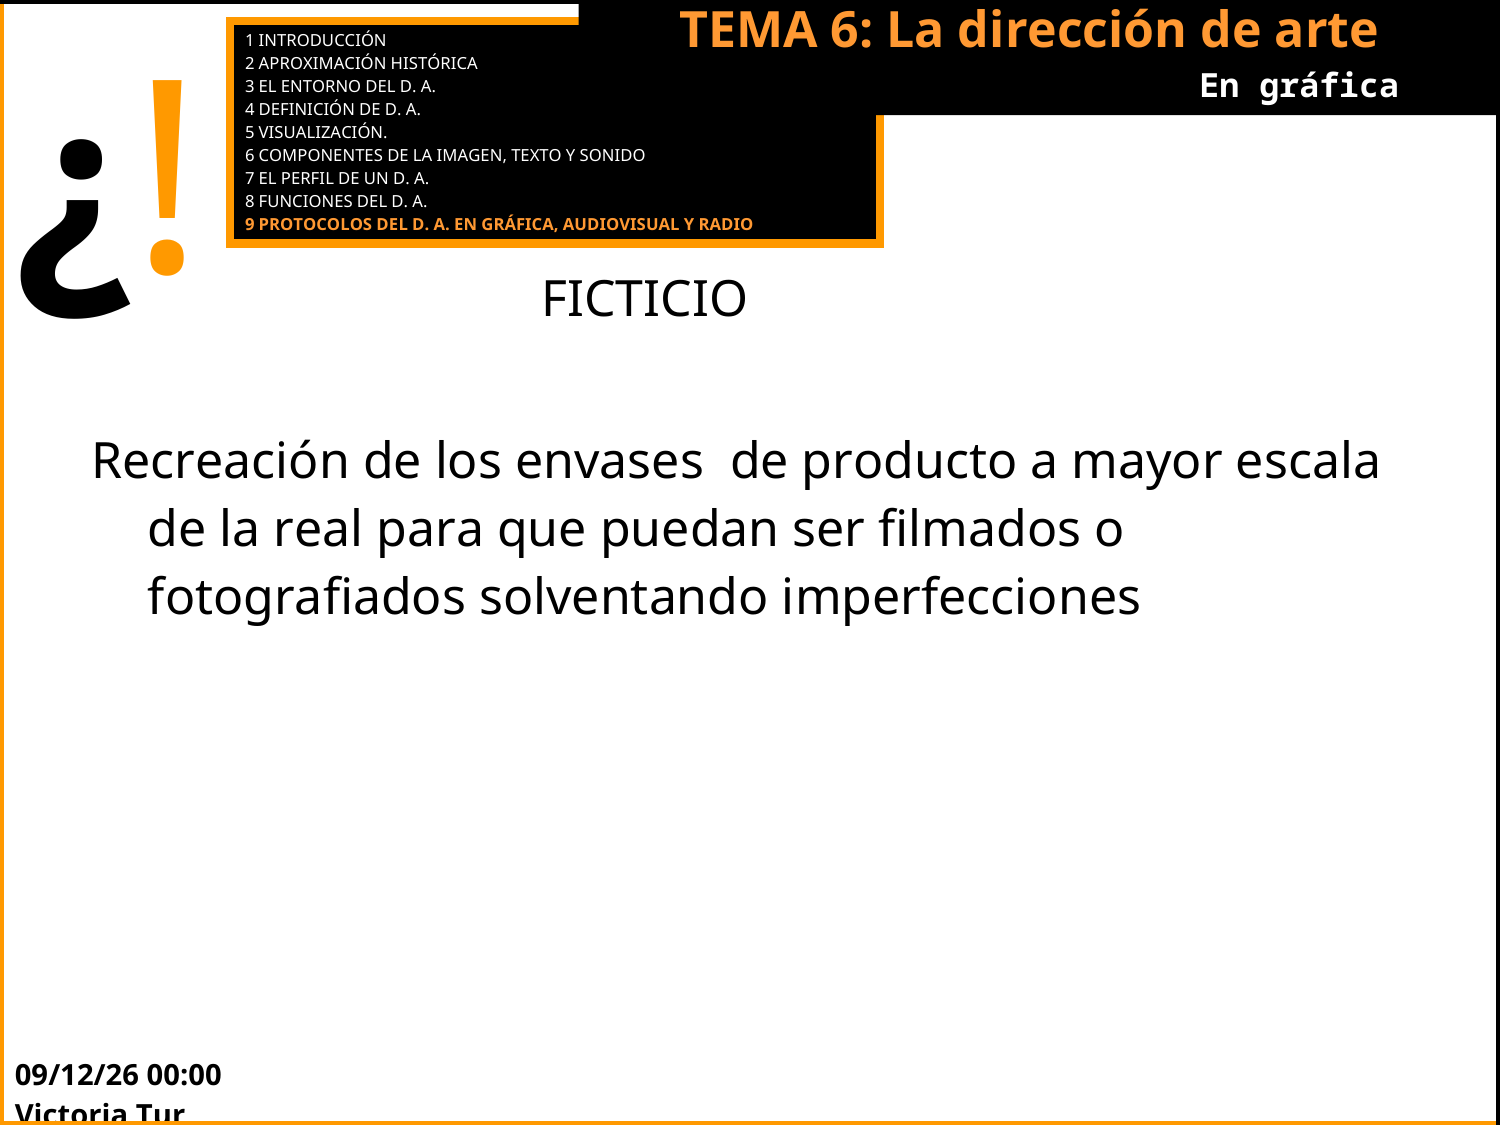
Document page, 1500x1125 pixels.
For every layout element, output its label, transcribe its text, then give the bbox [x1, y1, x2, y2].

text_box TEMA 6: La dirección de arte En gráfica [578, 0, 1500, 116]
text_box 1 INTRODUCCIÓN 2 APROXIMACIÓN HISTÓRICA 3 EL ENTORNO DEL D. A. 4 DEFINICIÓN DE D. A. 5 VISUALIZACIÓN. 6 COMPONENTES DE LA IMAGEN, TEXTO Y SONIDO 7 EL PERFIL DE UN D. A. 8 FUNCIONES DEL D. A. 9 PROTOCOLOS DEL D. A. EN GRÁFICA, AUDIOVISUAL Y RADIO [230, 20, 880, 244]
list FICTICIO Recreación de los envases de producto a mayor escala de la real para que puedan ser filmados o fotografiados solventando imperfecciones [76, 255, 1427, 998]
